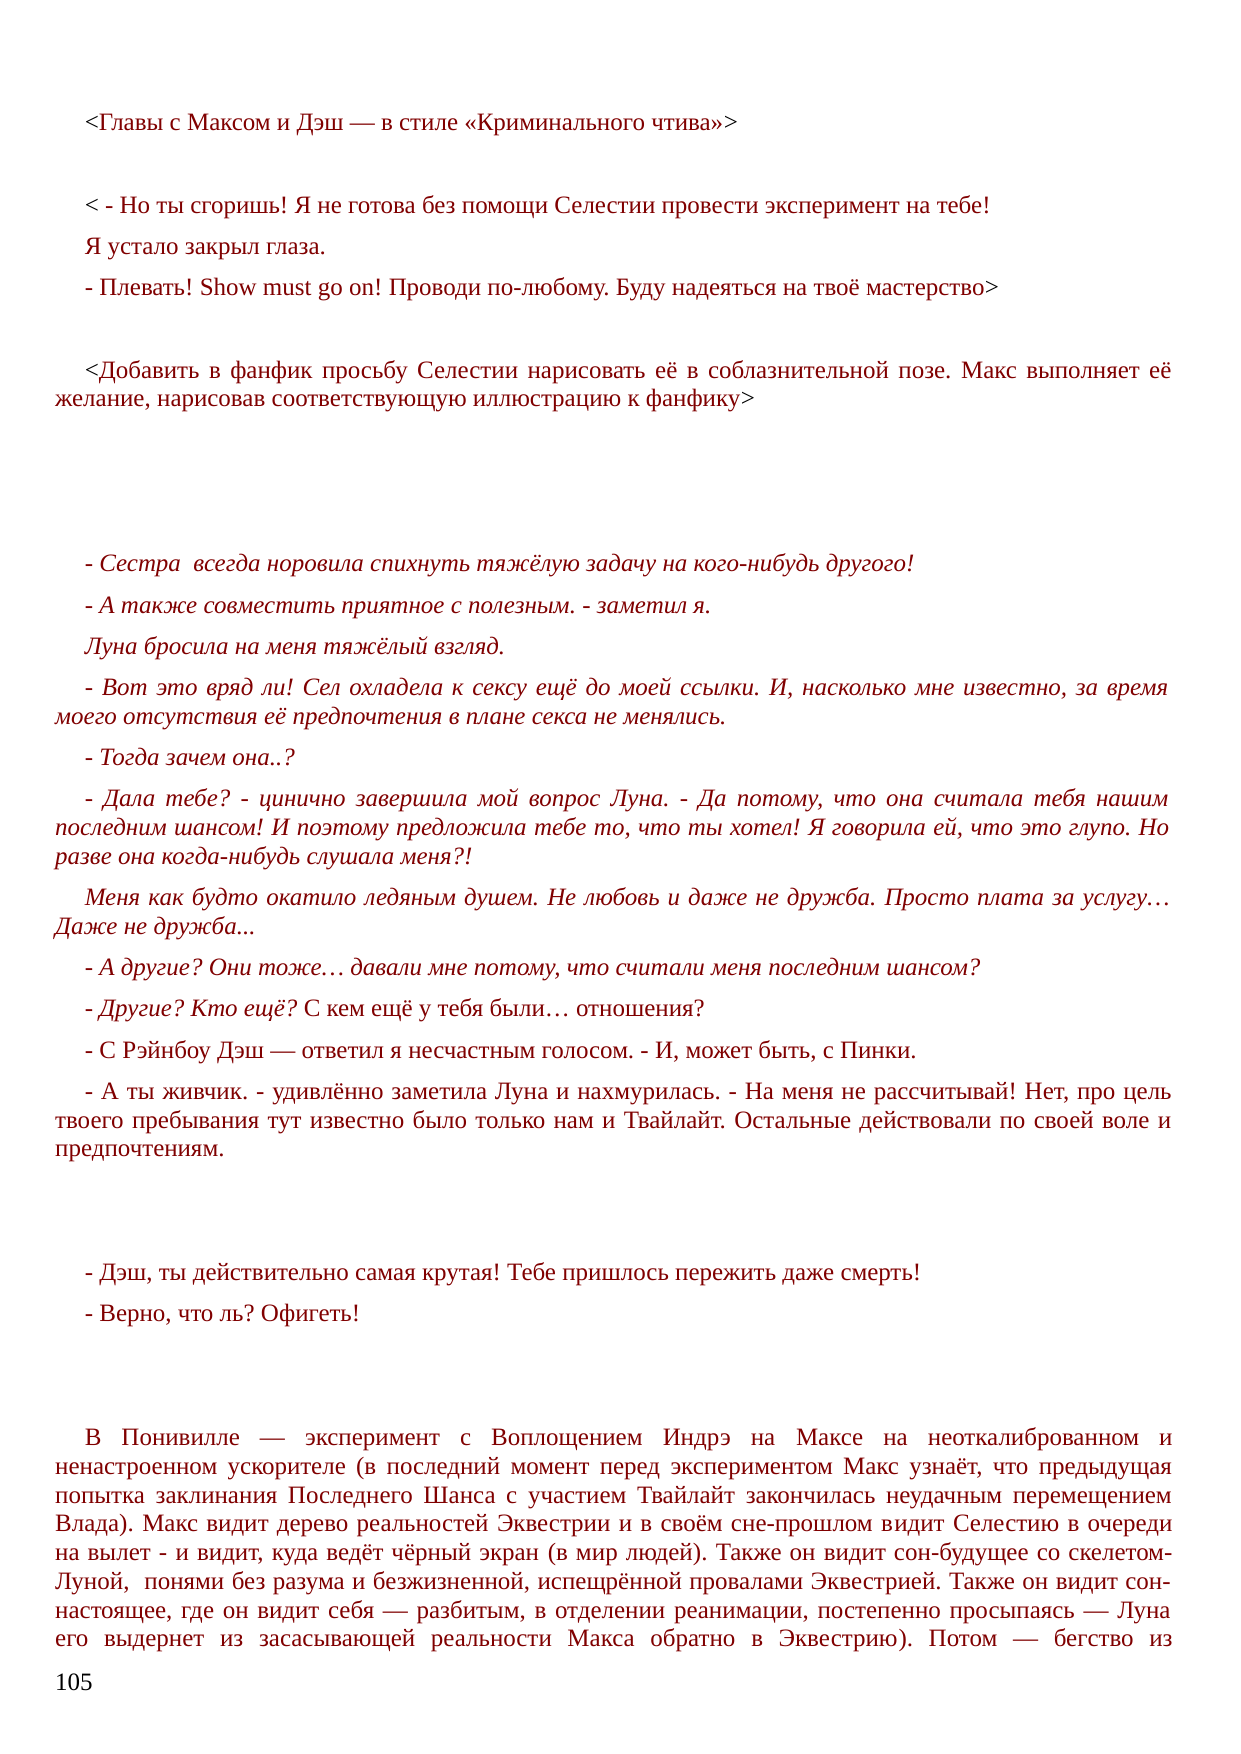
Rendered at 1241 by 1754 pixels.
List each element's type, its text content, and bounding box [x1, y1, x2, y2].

text Луна бросила на меня тяжёлый взгляд. [55, 631, 1173, 660]
text - Другие? Кто ещё? С кем ещё у тебя были… отношения? [55, 993, 1173, 1022]
text - С Рэйнбоу Дэш — ответил я несчастным голосом. - И, может быть, с Пинки. [55, 1035, 1173, 1063]
text - Плевать! Show must go on! Проводи по-любому. Буду надеяться на твоё мастерство> [55, 272, 1173, 301]
text - Верно, что ль? Офигеть! [55, 1298, 1173, 1327]
text - А ты живчик. - удивлённо заметила Луна и нахмурилась. - На меня не рассчитывай! Нет, про цель твоего пребывания тут известно было только нам и Твайлайт. Остальные действовали по своей воле и предпочтениям. [55, 1076, 1173, 1162]
text <Главы с Максом и Дэш — в стиле «Криминального чтива»> [55, 107, 1173, 136]
text В Понивилле — эксперимент с Воплощением Индрэ на Максе на неоткалиброванном и ненастроенном ускорителе (в последний момент перед экспериментом Макс узнаёт, что предыдущая попытка заклинания Последнего Шанса с участием Твайлайт закончилась неудачным перемещением Влада). Макс видит дерево реальностей Эквестрии и в своём сне-прошлом видит Селестию в очереди на вылет - и видит, куда ведёт чёрный экран (в мир людей). Также он видит сон-будущее со скелетом-Луной, понями без разума и безжизненной, испещрённой провалами Эквестрией. Также он видит сон-настоящее, где он видит себя — разбитым, в отделении реанимации, постепенно просыпаясь — Луна его выдернет из засасывающей реальности Макса обратно в Эквестрию). Потом — бегство из [55, 1422, 1173, 1652]
text - Тогда зачем она..? [55, 742, 1173, 771]
text - А также совместить приятное с полезным. - заметил я. [55, 590, 1173, 618]
text Я устало закрыл глаза. [55, 231, 1173, 260]
text <Добавить в фанфик просьбу Селестии нарисовать её в соблазнительной позе. Макс выполняет её желание, нарисовав соответствующую иллюстрацию к фанфику> [55, 355, 1173, 412]
text < - Но ты сгоришь! Я не готова без помощи Селестии провести эксперимент на тебе! [55, 190, 1173, 218]
text - Вот это вряд ли! Сел охладела к сексу ещё до моей ссылки. И, насколько мне известно, за время моего отсутствия её предпочтения в плане секса не менялись. [55, 672, 1173, 730]
text - Сестра всегда норовила спихнуть тяжёлую задачу на кого-нибудь другого! [55, 548, 1173, 577]
text - Дэш, ты действительно самая крутая! Тебе пришлось пережить даже смерть! [55, 1257, 1173, 1286]
text - А другие? Они тоже… давали мне потому, что считали меня последним шансом? [55, 952, 1173, 981]
text - Дала тебе? - цинично завершила мой вопрос Луна. - Да потому, что она считала тебя нашим последним шансом! И поэтому предложила тебе то, что ты хотел! Я говорила ей, что это глупо. Но разве она когда-нибудь слушала меня?! [55, 783, 1173, 870]
text Меня как будто окатило ледяным душем. Не любовь и даже не дружба. Просто плата за услугу… Даже не дружба... [55, 882, 1173, 940]
